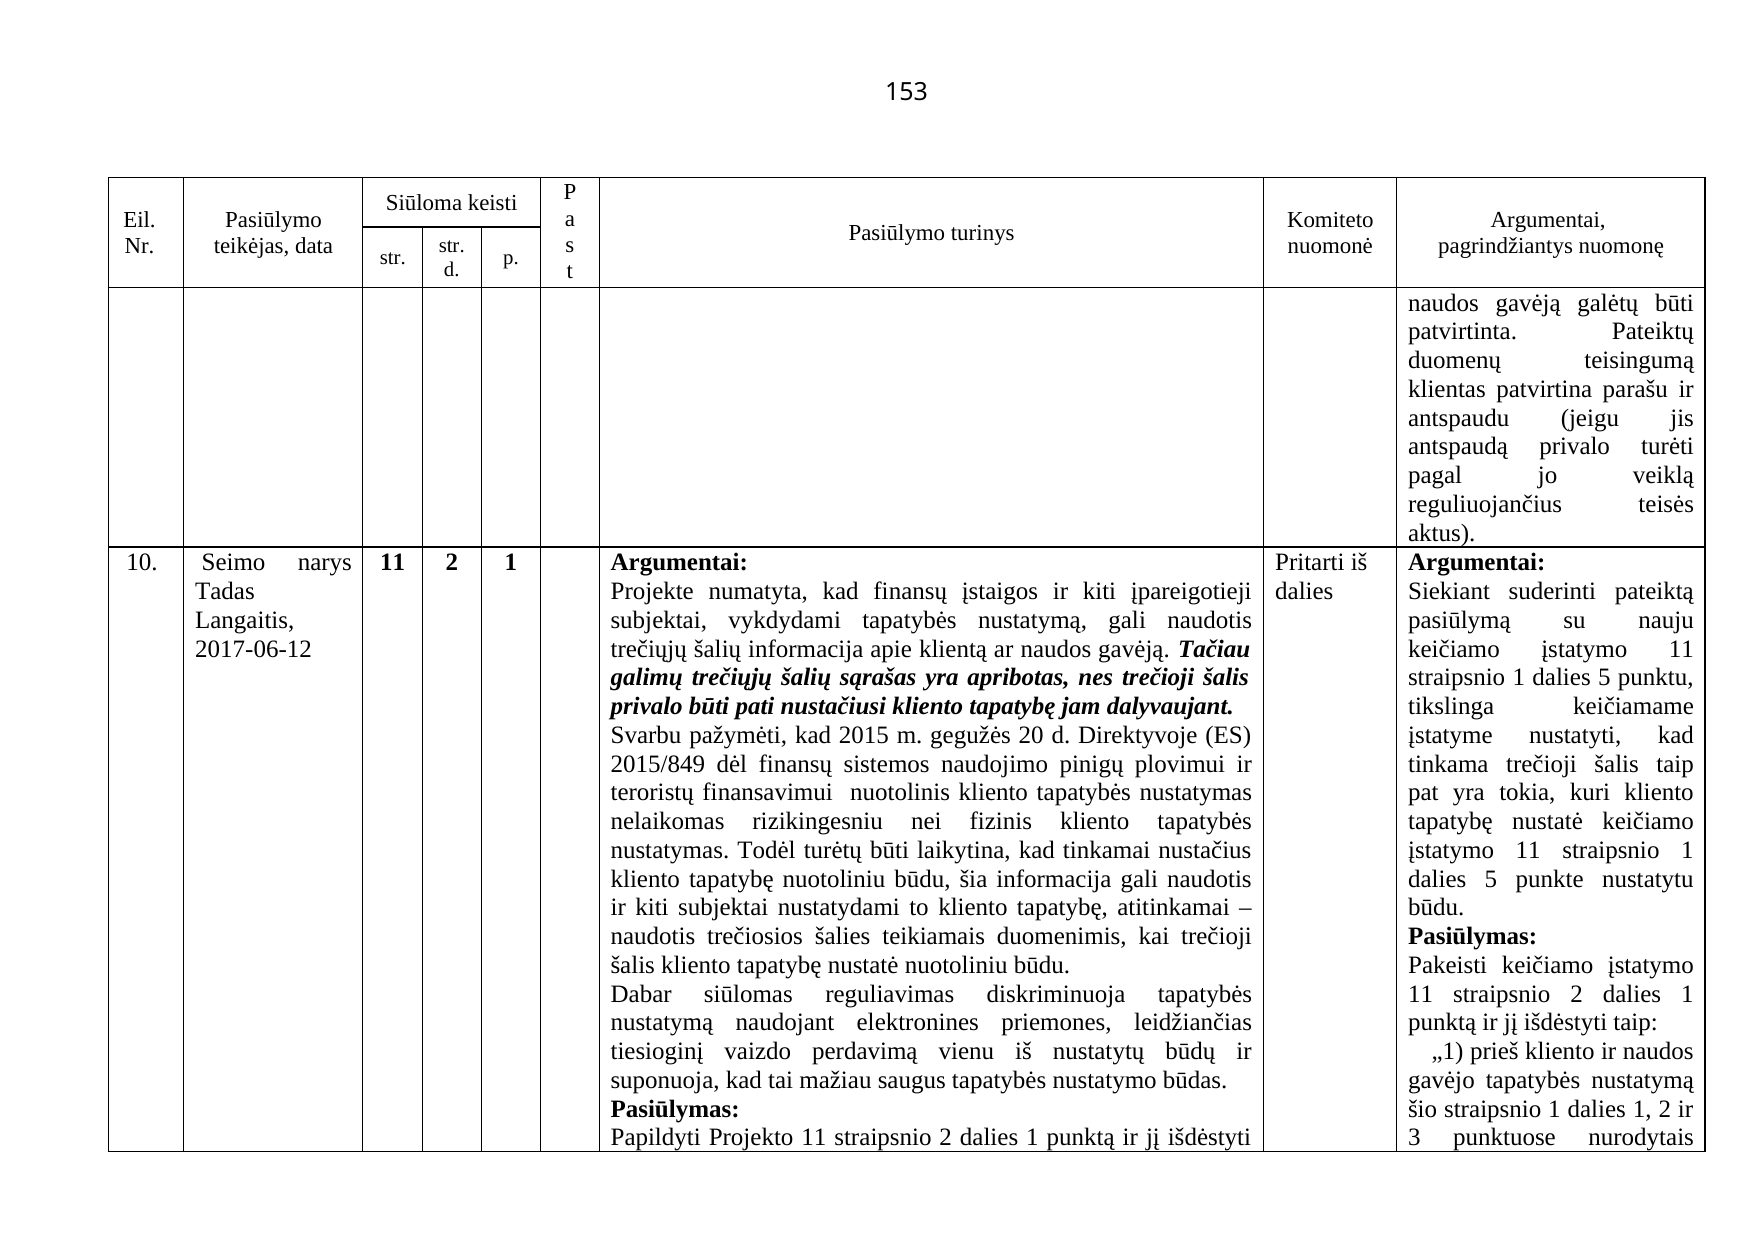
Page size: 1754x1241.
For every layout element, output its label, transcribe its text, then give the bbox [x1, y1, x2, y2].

table_cell [541, 288, 599, 546]
table_cell 10. [109, 548, 183, 1151]
table_cell Argumentai: Projekte numatyta, kad finansų įstaigos ir kiti įpareigotieji subjektai, vykdydami tapatybės nustatymą, gali naudotis trečiųjų šalių informacija apie klientą ar naudos gavėją. Tačiau galimų trečiųjų šalių sąrašas yra apribotas, nes trečioji šalis privalo būti pati nustačiusi kliento tapatybę jam dalyvaujant. Svarbu pažymėti, kad 2015 m. gegužės 20 d. Direktyvoje (ES) 2015/849 dėl finansų sistemos naudojimo pinigų plovimui ir teroristų finansavimui nuotolinis kliento tapatybės nustatymas nelaikomas rizikingesniu nei fizinis kliento tapatybės nustatymas. Todėl turėtų būti laikytina, kad tinkamai nustačius kliento tapatybę nuotoliniu būdu, šia informacija gali naudotis ir kiti subjektai nustatydami to kliento tapatybę, atitinkamai – naudotis trečiosios šalies teikiamais duomenimis, kai trečioji šalis kliento tapatybę nustatė nuotoliniu būdu. Dabar siūlomas reguliavimas diskriminuoja tapatybės nustatymą naudojant elektronines priemones, leidžiančias tiesioginį vaizdo perdavimą vienu iš nustatytų būdų ir suponuoja, kad tai mažiau saugus tapatybės nustatymo būdas. Pasiūlymas: Papildyti Projekto 11 straipsnio 2 dalies 1 punktą ir jį išdėstyti [600, 548, 1263, 1151]
table_cell [1264, 288, 1396, 546]
table_header Pastabos [541, 178, 599, 287]
table_cell naudos gavėją galėtų būti patvirtinta. Pateiktų duomenų teisingumą klientas patvirtina parašu ir antspaudu (jeigu jis antspaudą privalo turėti pagal jo veiklą reguliuojančius teisės aktus). [1397, 288, 1704, 546]
table_header Pasiūlymo turinys [600, 178, 1263, 287]
table_header Pasiūlymo teikėjas, data [184, 178, 362, 287]
table_cell 11 [363, 548, 422, 1151]
table_cell p. [482, 228, 540, 287]
table_cell Argumentai: Siekiant suderinti pateiktą pasiūlymą su nauju keičiamo įstatymo 11 straipsnio 1 dalies 5 punktu, tikslinga keičiamame įstatyme nustatyti, kad tinkama trečioji šalis taip pat yra tokia, kuri kliento tapatybę nustatė keičiamo įstatymo 11 straipsnio 1 dalies 5 punkte nustatytu būdu. Pasiūlymas: Pakeisti keičiamo įstatymo 11 straipsnio 2 dalies 1 punktą ir jį išdėstyti taip: „1) prieš kliento ir naudos gavėjo tapatybės nustatymą šio straipsnio 1 dalies 1, 2 ir 3 punktuose nurodytais [1397, 548, 1704, 1151]
table_cell [184, 288, 362, 546]
table_cell [363, 288, 422, 546]
table_cell 9. [109, 288, 183, 546]
table_cell Seimo narys Tadas Langaitis, 2017-06-12 [184, 548, 362, 1151]
table_cell [541, 548, 599, 1151]
table_cell str. d. [423, 228, 481, 287]
table_header Argumentai, pagrindžiantys nuomonę [1397, 178, 1704, 287]
table_cell 2 [423, 548, 481, 1151]
table_cell 1 [482, 548, 540, 1151]
table_header Eil. Nr. [109, 178, 183, 287]
table_cell Pritarti iš dalies [1264, 548, 1396, 1151]
table_cell [482, 288, 540, 546]
table_cell [423, 288, 481, 546]
table_cell str. [363, 228, 422, 287]
table_header Komiteto nuomonė [1264, 178, 1396, 287]
table_header Siūloma keisti [363, 178, 540, 226]
table_cell [600, 288, 1263, 546]
